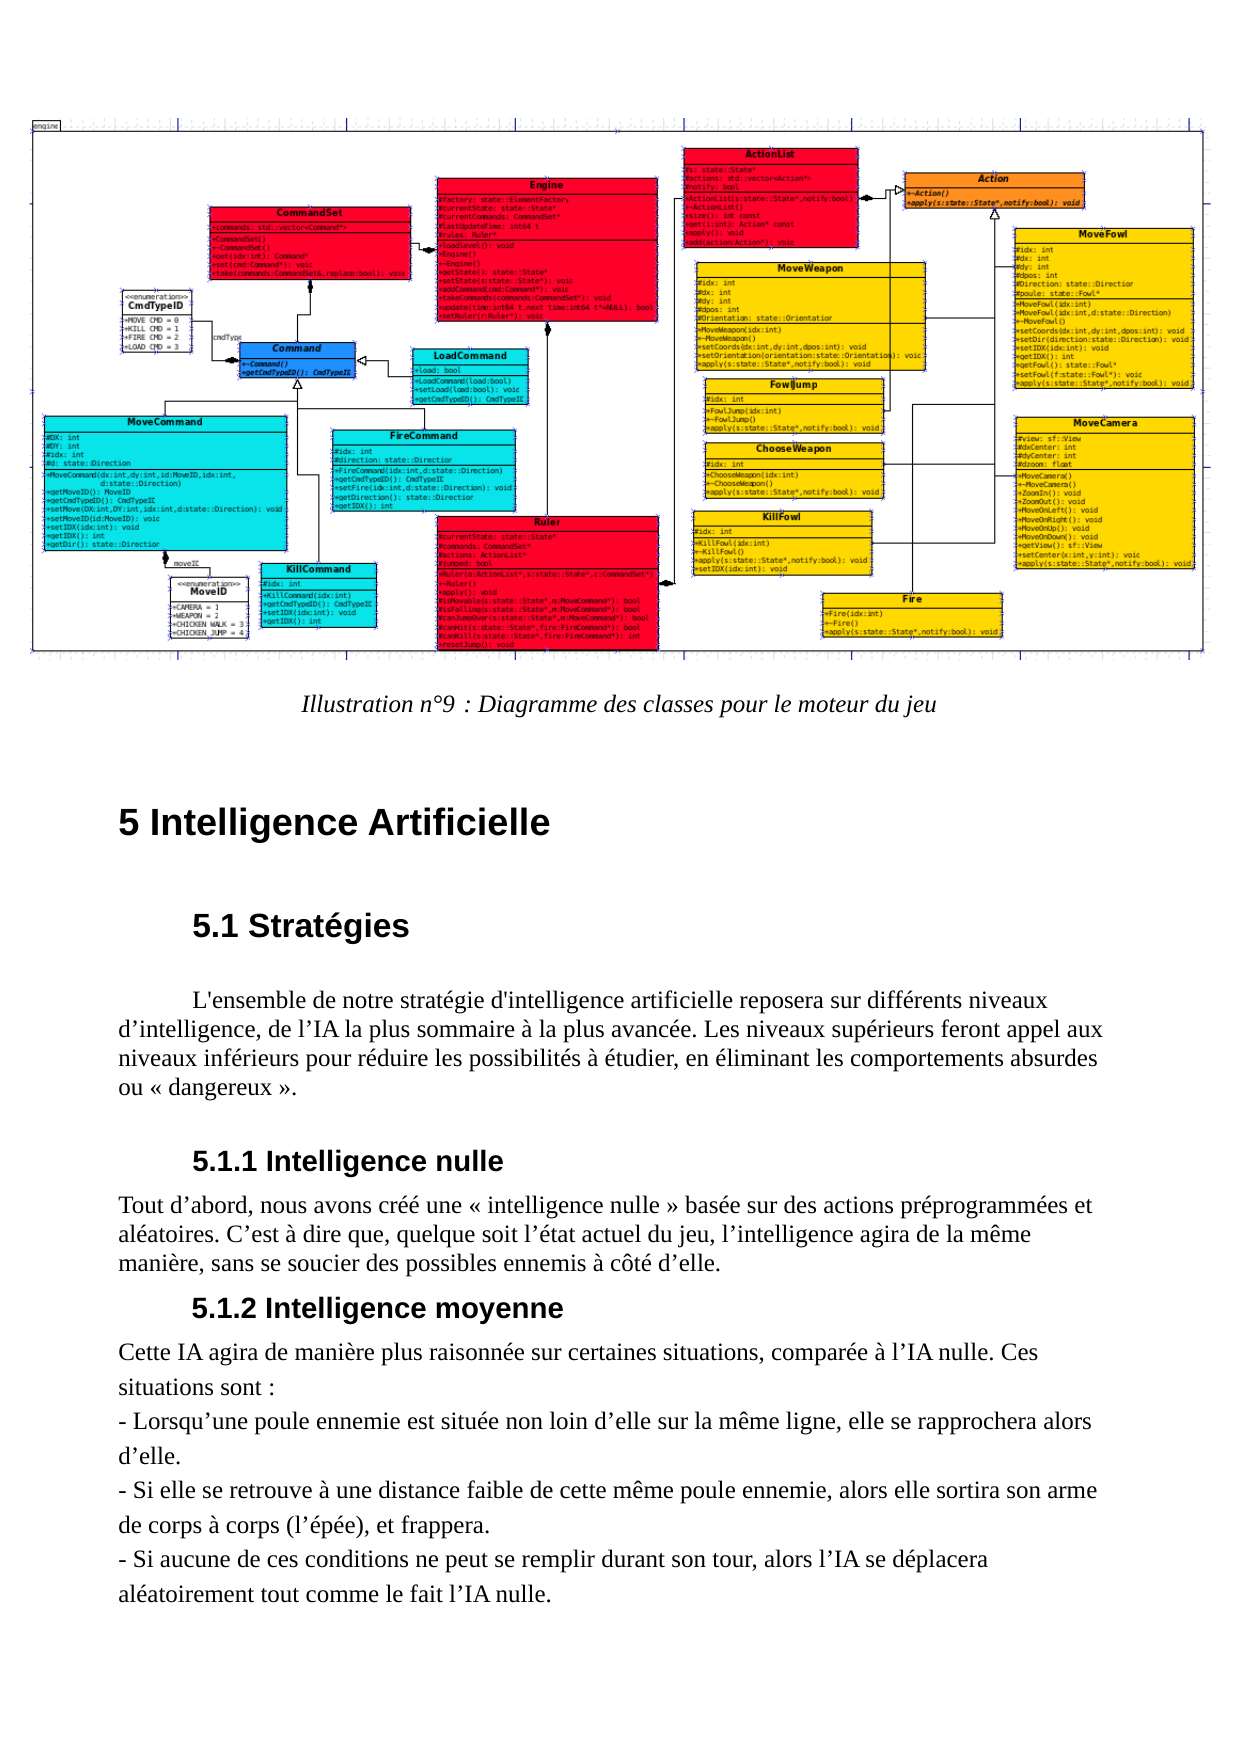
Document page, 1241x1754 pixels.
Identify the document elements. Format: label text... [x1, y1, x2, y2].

subtitle 5 Intelligence Artificielle [118, 800, 1122, 844]
picture [29, 118, 1211, 660]
text Tout d’abord, nous avons créé une « intelligence nulle » basée sur des actions préprogrammées et aléatoires. C’est à dire que, quelque soit l’état actuel du jeu, l’intelligence agira de la même manière, sans se soucier des possibles ennemis à côté d’elle. [118, 1190, 1122, 1276]
subtitle 5.1.1 Intelligence nulle [118, 1144, 1122, 1178]
text Illustration n°9 : Diagramme des classes pour le moteur du jeu [118, 689, 1122, 717]
subtitle 5.1 Stratégies [118, 906, 1122, 944]
text L'ensemble de notre stratégie d'intelligence artificielle reposera sur différents niveaux d’intelligence, de l’IA la plus sommaire à la plus avancée. Les niveaux supérieurs feront appel aux niveaux inférieurs pour réduire les possibilités à étudier, en éliminant les comportements absurdes ou « dangereux ». [118, 986, 1122, 1101]
subtitle 5.1.2 Intelligence moyenne [118, 1291, 1122, 1325]
text Cette IA agira de manière plus raisonnée sur certaines situations, comparée à l’IA nulle. Ces situations sont : - Lorsqu’une poule ennemie est située non loin d’elle sur la même ligne, elle se rapprochera alors d’elle. - Si elle se retrouve à une distance faible de cette même poule ennemie, alors elle sortira son arme de corps à corps (l’épée), et frappera. - Si aucune de ces conditions ne peut se remplir durant son tour, alors l’IA se déplacera aléatoirement tout comme le fait l’IA nulle. [118, 1337, 1122, 1607]
